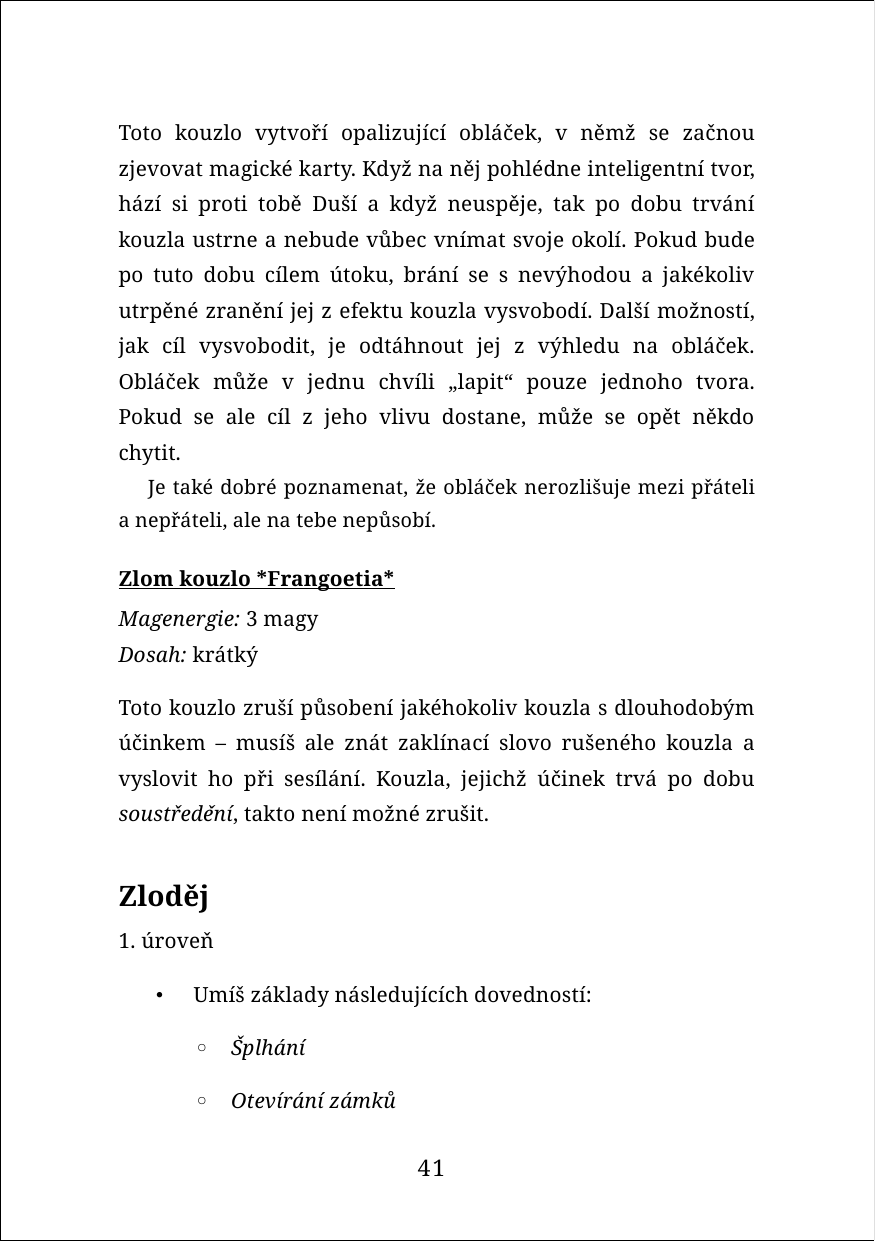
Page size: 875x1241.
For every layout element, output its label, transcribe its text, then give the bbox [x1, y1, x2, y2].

text Toto kouzlo zruší působení jakéhokoliv kouzla s dlouhodobým účinkem – musíš ale znát zaklínací slovo rušeného kouzla a vyslovit ho při sesílání. Kouzla, jejichž účinek trvá po dobu soustředění, takto není možné zrušit. [118, 693, 756, 828]
list Šplhání [193, 1033, 756, 1061]
text Magenergie: 3 magy Dosah: krátký [118, 604, 756, 668]
subtitle Zlom kouzlo *Frangoetia* [118, 564, 756, 592]
list Otevírání zámků [193, 1086, 756, 1114]
text 1. úroveň [118, 926, 756, 955]
text Toto kouzlo vytvoří opalizující obláček, v němž se začnou zjevovat magické karty. Když na něj pohlédne inteligentní tvor, hází si proti tobě Duší a když neuspěje, tak po dobu trvání kouzla ustrne a nebude vůbec vnímat svoje okolí. Pokud bude po tuto dobu cílem útoku, brání se s nevýhodou a jakékoliv utrpěné zranění jej z efektu kouzla vysvobodí. Další možností, jak cíl vysvobodit, je odtáhnout jej z výhledu na obláček. Obláček může v jednu chvíli „lapit“ pouze jednoho tvora. Pokud se ale cíl z jeho vlivu dostane, může se opět někdo chytit. Je také dobré poznamenat, že obláček nerozlišuje mezi přáteli a nepřáteli, ale na tebe nepůsobí. [118, 118, 756, 534]
list Umíš základy následujících dovedností: [156, 980, 756, 1008]
subtitle Zloděj [118, 876, 756, 915]
